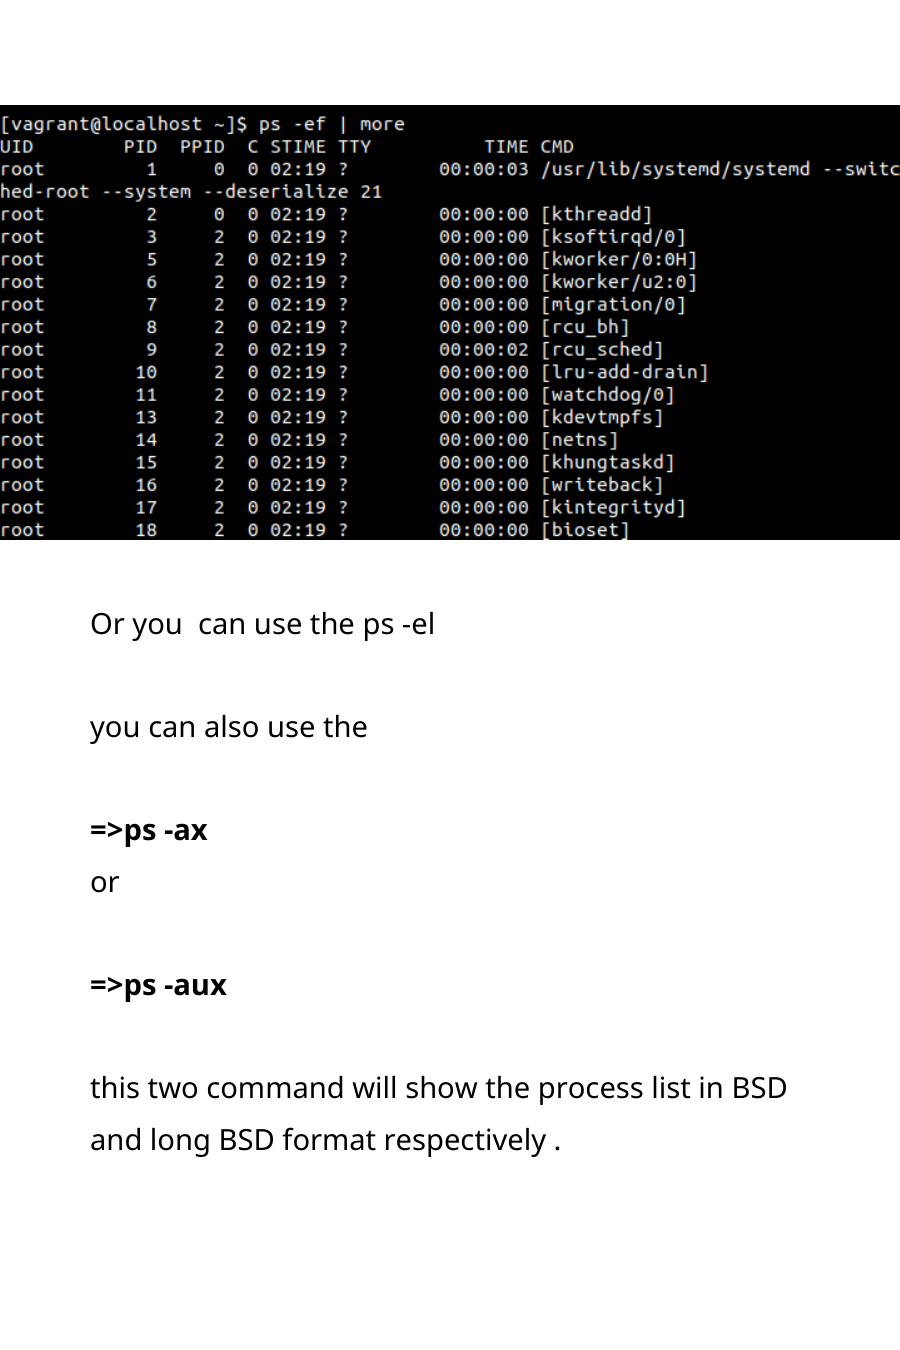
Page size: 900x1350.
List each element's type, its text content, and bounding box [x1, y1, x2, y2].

text you can also use the [90, 707, 810, 746]
text =>ps -ax [90, 810, 810, 849]
text Or you can use the ps -el [90, 603, 810, 643]
picture [0, 105, 900, 540]
text =>ps -aux [90, 964, 810, 1004]
text this two command will show the process list in BSD and long BSD format respectively . [90, 1067, 810, 1159]
text or [90, 861, 810, 901]
